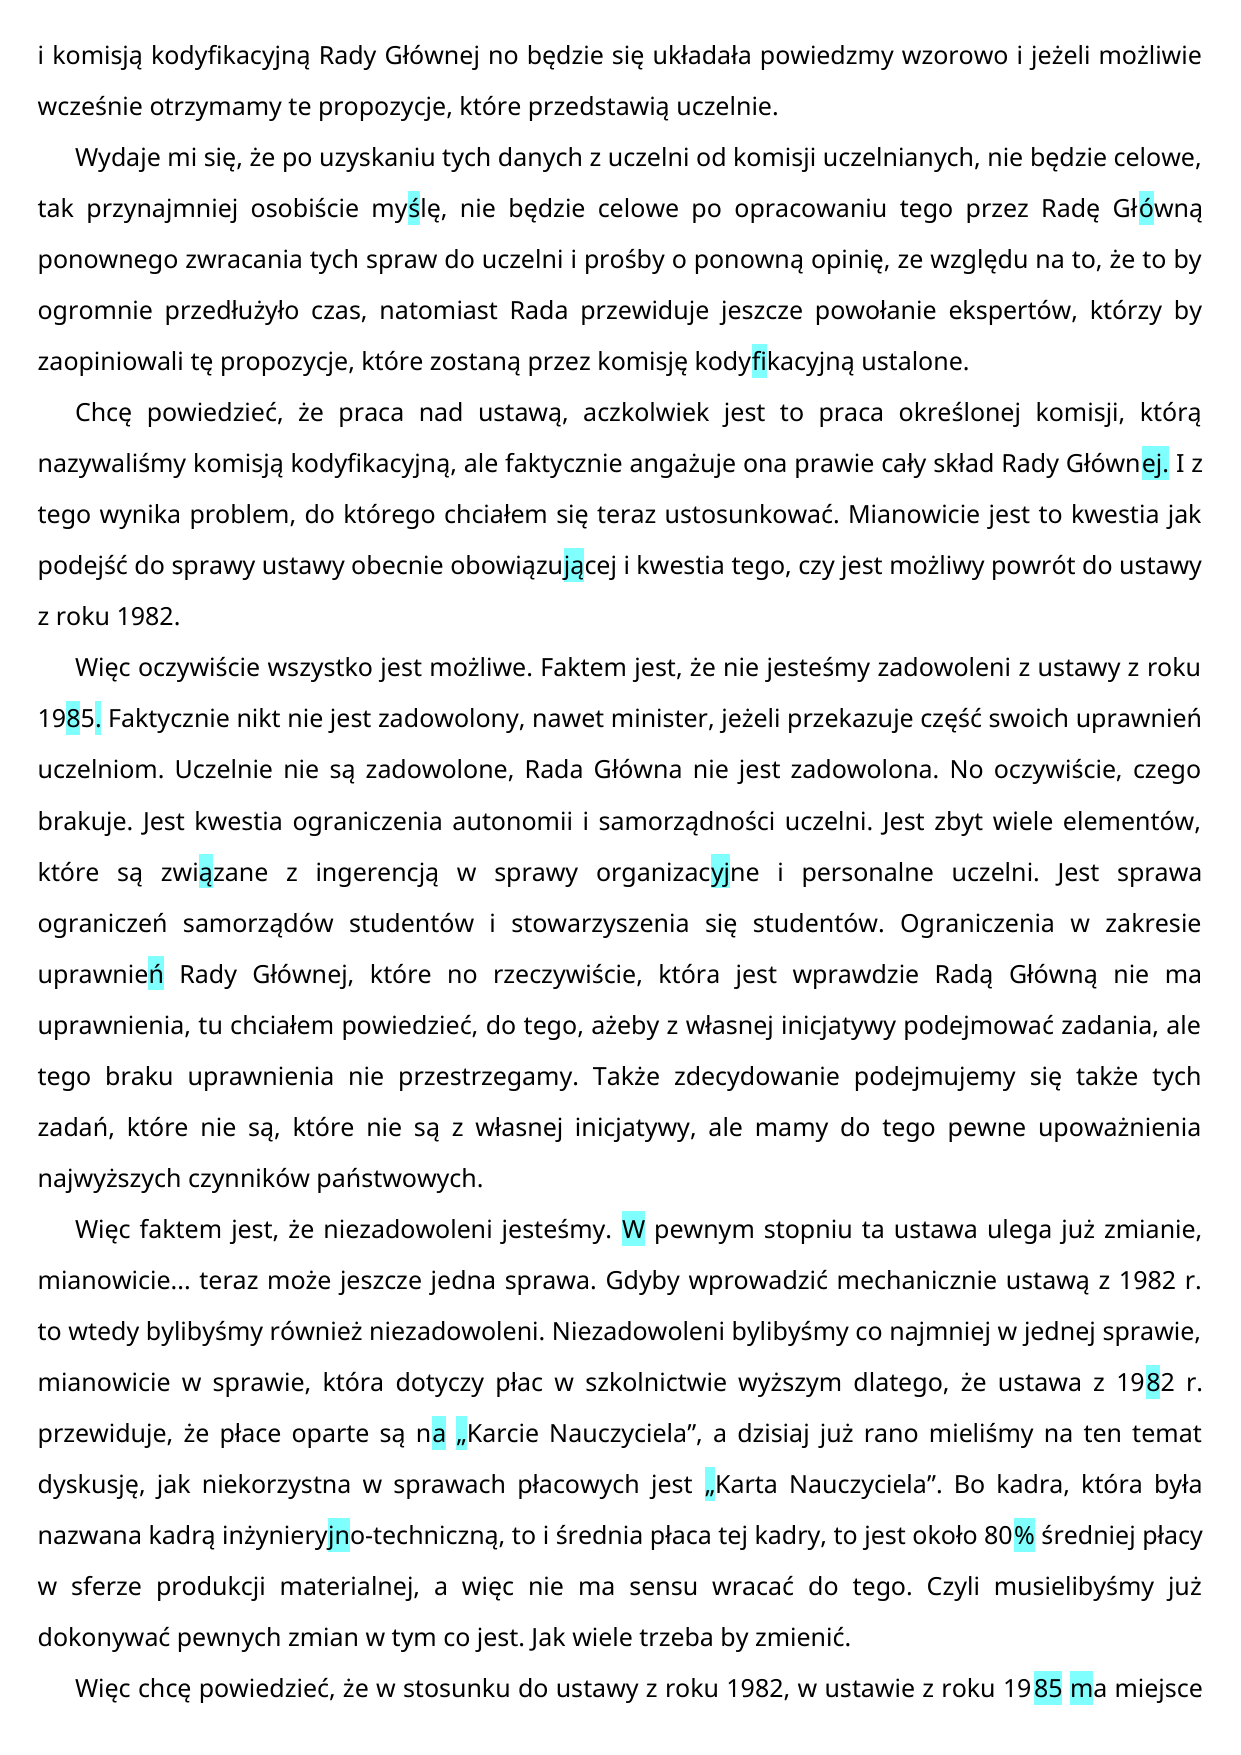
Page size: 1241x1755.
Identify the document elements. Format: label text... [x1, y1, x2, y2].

text Chcę powiedzieć, że praca nad ustawą, aczkolwiek jest to praca określonej komisji, którą nazywaliśmy komisją kodyfikacyjną, ale faktycznie angażuje ona prawie cały skład Rady Głównej. I z tego wynika problem, do którego chciałem się teraz ustosunkować. Mianowicie jest to kwestia jak podejść do sprawy ustawy obecnie obowiązującej i kwestia tego, czy jest możliwy powrót do ustawy z roku 1982. [37, 395, 1203, 633]
text Więc oczywiście wszystko jest możliwe. Faktem jest, że nie jesteśmy zadowoleni z ustawy z roku 1985. Faktycznie nikt nie jest zadowolony, nawet minister, jeżeli przekazuje część swoich uprawnień uczelniom. Uczelnie nie są zadowolone, Rada Główna nie jest zadowolona. No oczywiście, czego brakuje. Jest kwestia ograniczenia autonomii i samorządności uczelni. Jest zbyt wiele elementów, które są związane z ingerencją w sprawy organizacyjne i personalne uczelni. Jest sprawa ograniczeń samorządów studentów i stowarzyszenia się studentów. Ograniczenia w zakresie uprawnień Rady Głównej, które no rzeczywiście, która jest wprawdzie Radą Główną nie ma uprawnienia, tu chciałem powiedzieć, do tego, ażeby z własnej inicjatywy podejmować zadania, ale tego braku uprawnienia nie przestrzegamy. Także zdecydowanie podejmujemy się także tych zadań, które nie są, które nie są z własnej inicjatywy, ale mamy do tego pewne upoważnienia najwyższych czynników państwowych. [37, 650, 1203, 1194]
text Więc faktem jest, że niezadowoleni jesteśmy. W pewnym stopniu ta ustawa ulega już zmianie, mianowicie... teraz może jeszcze jedna sprawa. Gdyby wprowadzić mechanicznie ustawą z 1982 r. to wtedy bylibyśmy również niezadowoleni. Niezadowoleni bylibyśmy co najmniej w jednej sprawie, mianowicie w sprawie, która dotyczy płac w szkolnictwie wyższym dlatego, że ustawa z 1982 r. przewiduje, że płace oparte są na „Karcie Nauczyciela”, a dzisiaj już rano mieliśmy na ten temat dyskusję, jak niekorzystna w sprawach płacowych jest „Karta Nauczyciela”. Bo kadra, która była nazwana kadrą inżynieryjno-techniczną, to i średnia płaca tej kadry, to jest około 80% średniej płacy w sferze produkcji materialnej, a więc nie ma sensu wracać do tego. Czyli musielibyśmy już dokonywać pewnych zmian w tym co jest. Jak wiele trzeba by zmienić. [37, 1211, 1203, 1654]
text Więc chcę powiedzieć, że w stosunku do ustawy z roku 1982, w ustawie z roku 1985 ma miejsce [37, 1671, 1203, 1705]
text i komisją kodyfikacyjną Rady Głównej no będzie się układała powiedzmy wzorowo i jeżeli możliwie wcześnie otrzymamy te propozycje, które przedstawią uczelnie. [37, 37, 1203, 123]
text Wydaje mi się, że po uzyskaniu tych danych z uczelni od komisji uczelnianych, nie będzie celowe, tak przynajmniej osobiście myślę, nie będzie celowe po opracowaniu tego przez Radę Główną ponownego zwracania tych spraw do uczelni i prośby o ponowną opinię, ze względu na to, że to by ogromnie przedłużyło czas, natomiast Rada przewiduje jeszcze powołanie ekspertów, którzy by zaopiniowali tę propozycje, które zostaną przez komisję kodyfikacyjną ustalone. [37, 139, 1203, 378]
